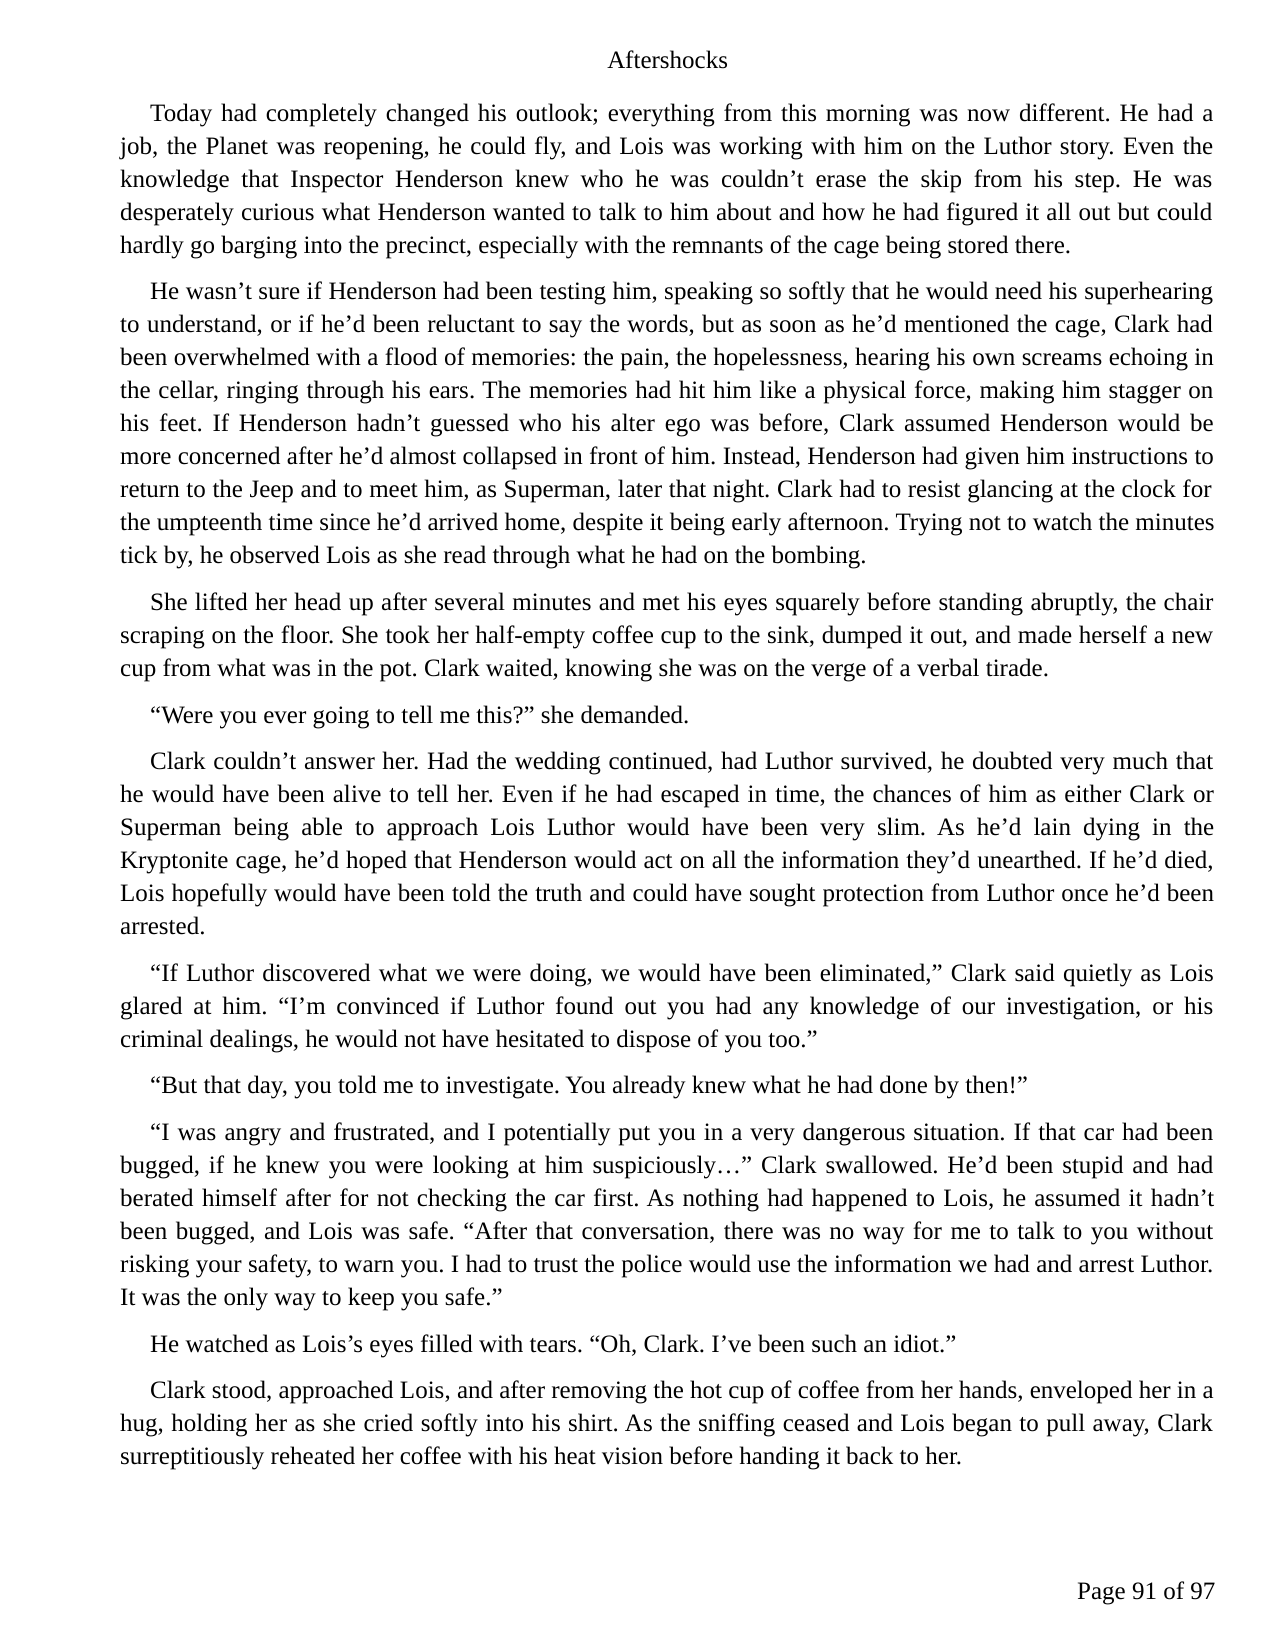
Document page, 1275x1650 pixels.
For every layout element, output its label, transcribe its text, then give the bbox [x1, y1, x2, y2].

text “I was angry and frustrated, and I potentially put you in a very dangerous situation. If that car had been bugged, if he knew you were looking at him suspiciously…” Clark swallowed. He’d been stupid and had berated himself after for not checking the car first. As nothing had happened to Lois, he assumed it hadn’t been bugged, and Lois was safe. “After that conversation, there was no way for me to talk to you without risking your safety, to warn you. I had to trust the police would use the information we had and arrest Luthor. It was the only way to keep you safe.” [120, 1117, 1215, 1311]
text “If Luthor discovered what we were doing, we would have been eliminated,” Clark said quietly as Lois glared at him. “I’m convinced if Luthor found out you had any knowledge of our investigation, or his criminal dealings, he would not have hesitated to dispose of you too.” [120, 958, 1215, 1053]
text Clark stood, approached Lois, and after removing the hot cup of coffee from her hands, enveloped her in a hug, holding her as she cried softly into his shirt. As the sniffing ceased and Lois began to pull away, Clark surreptitiously reheated her coffee with his heat vision before handing it back to her. [120, 1375, 1215, 1470]
text He watched as Lois’s eyes filled with tears. “Oh, Clark. I’ve been such an idiot.” [120, 1329, 1215, 1357]
text “Were you ever going to tell me this?” she demanded. [120, 700, 1215, 728]
text Today had completely changed his outlook; everything from this morning was now different. He had a job, the Planet was reopening, he could fly, and Lois was working with him on the Luthor story. Even the knowledge that Inspector Henderson knew who he was couldn’t erase the skip from his step. He was desperately curious what Henderson wanted to talk to him about and how he had figured it all out but could hardly go barging into the precinct, especially with the remnants of the cage being stored there. [120, 98, 1215, 258]
text He wasn’t sure if Henderson had been testing him, speaking so softly that he would need his superhearing to understand, or if he’d been reluctant to say the words, but as soon as he’d mentioned the cage, Clark had been overwhelmed with a flood of memories: the pain, the hopelessness, hearing his own screams echoing in the cellar, ringing through his ears. The memories had hit him like a physical force, making him stagger on his feet. If Henderson hadn’t guessed who his alter ego was before, Clark assumed Henderson would be more concerned after he’d almost collapsed in front of him. Instead, Henderson had given him instructions to return to the Jeep and to meet him, as Superman, later that night. Clark had to resist glancing at the clock for the umpteenth time since he’d arrived home, despite it being early afternoon. Trying not to watch the minutes tick by, he observed Lois as she read through what he had on the bombing. [120, 276, 1215, 569]
text Clark couldn’t answer her. Had the wedding continued, had Luthor survived, he doubted very much that he would have been alive to tell her. Even if he had escaped in time, the chances of him as either Clark or Superman being able to approach Lois Luthor would have been very slim. As he’d lain dying in the Kryptonite cage, he’d hoped that Henderson would act on all the information they’d unearthed. If he’d died, Lois hopefully would have been told the truth and could have sought protection from Luthor once he’d been arrested. [120, 746, 1215, 940]
text “But that day, you told me to investigate. You already knew what he had done by then!” [120, 1071, 1215, 1099]
text She lifted her head up after several minutes and met his eyes squarely before standing abruptly, the chair scraping on the floor. She took her half-empty coffee cup to the sink, dumped it out, and made herself a new cup from what was in the pot. Clark waited, knowing she was on the verge of a verbal tirade. [120, 587, 1215, 682]
